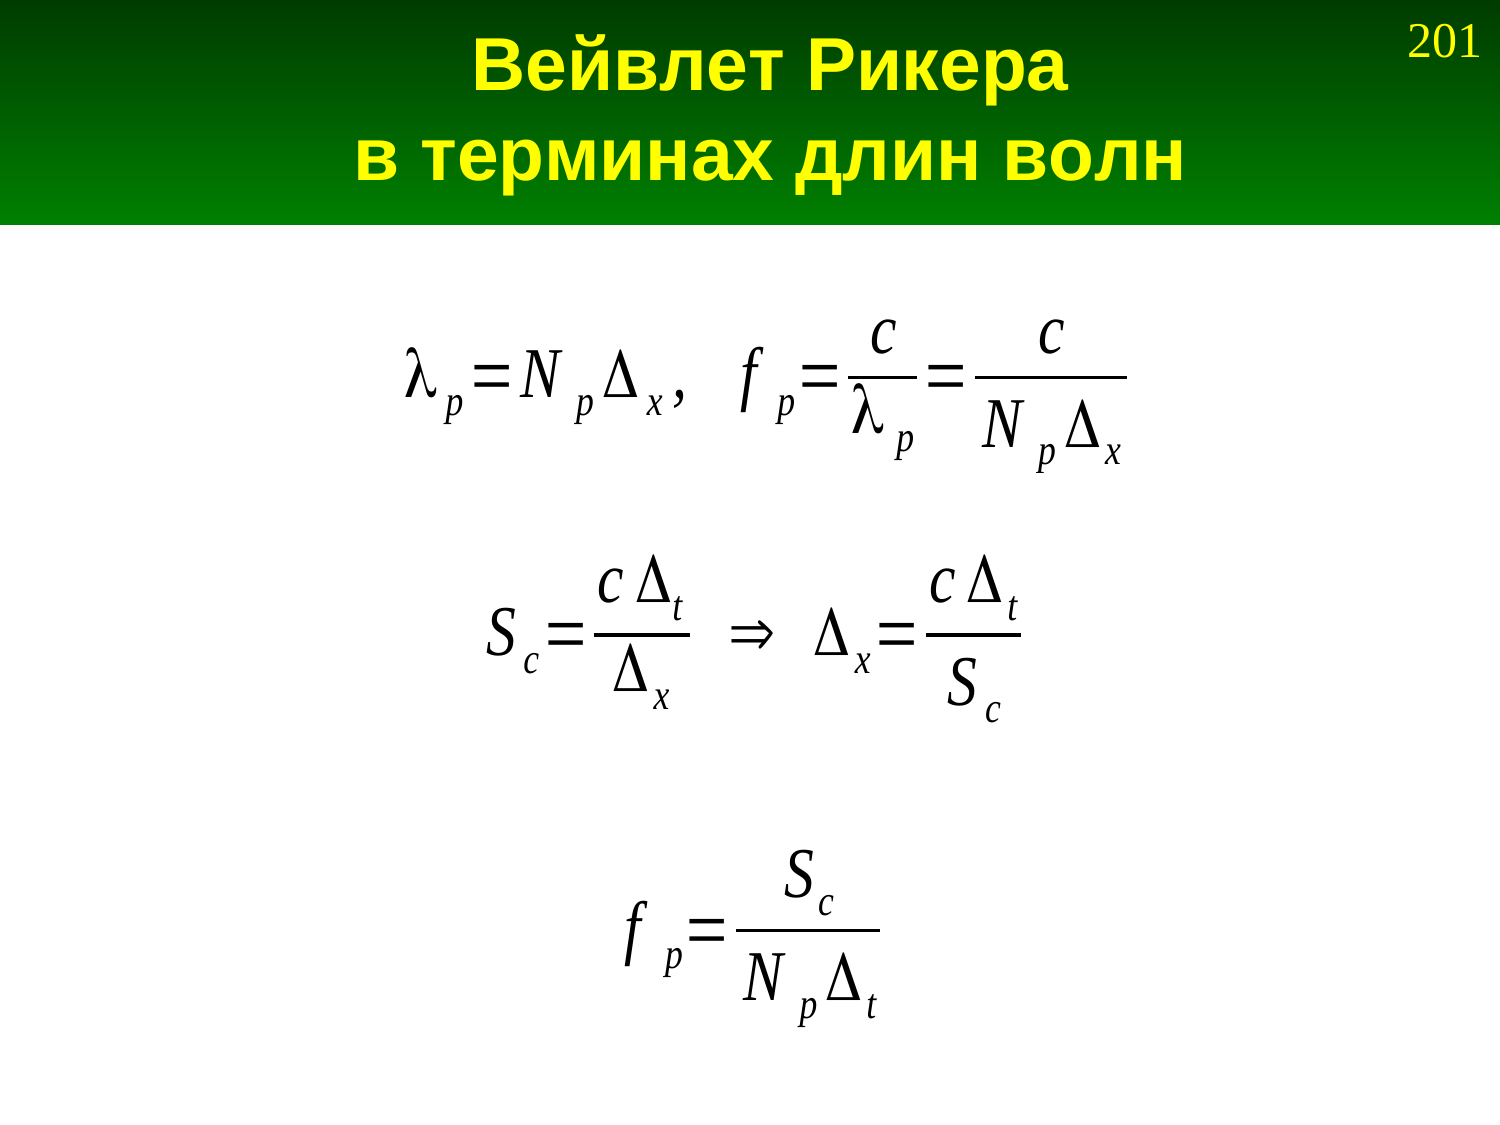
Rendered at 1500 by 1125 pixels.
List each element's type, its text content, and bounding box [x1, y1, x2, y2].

chart [598, 834, 898, 1028]
chart [467, 539, 1040, 733]
chart [389, 290, 1144, 473]
title Вейвлет Рикера в терминах длин волн [100, 7, 1441, 204]
